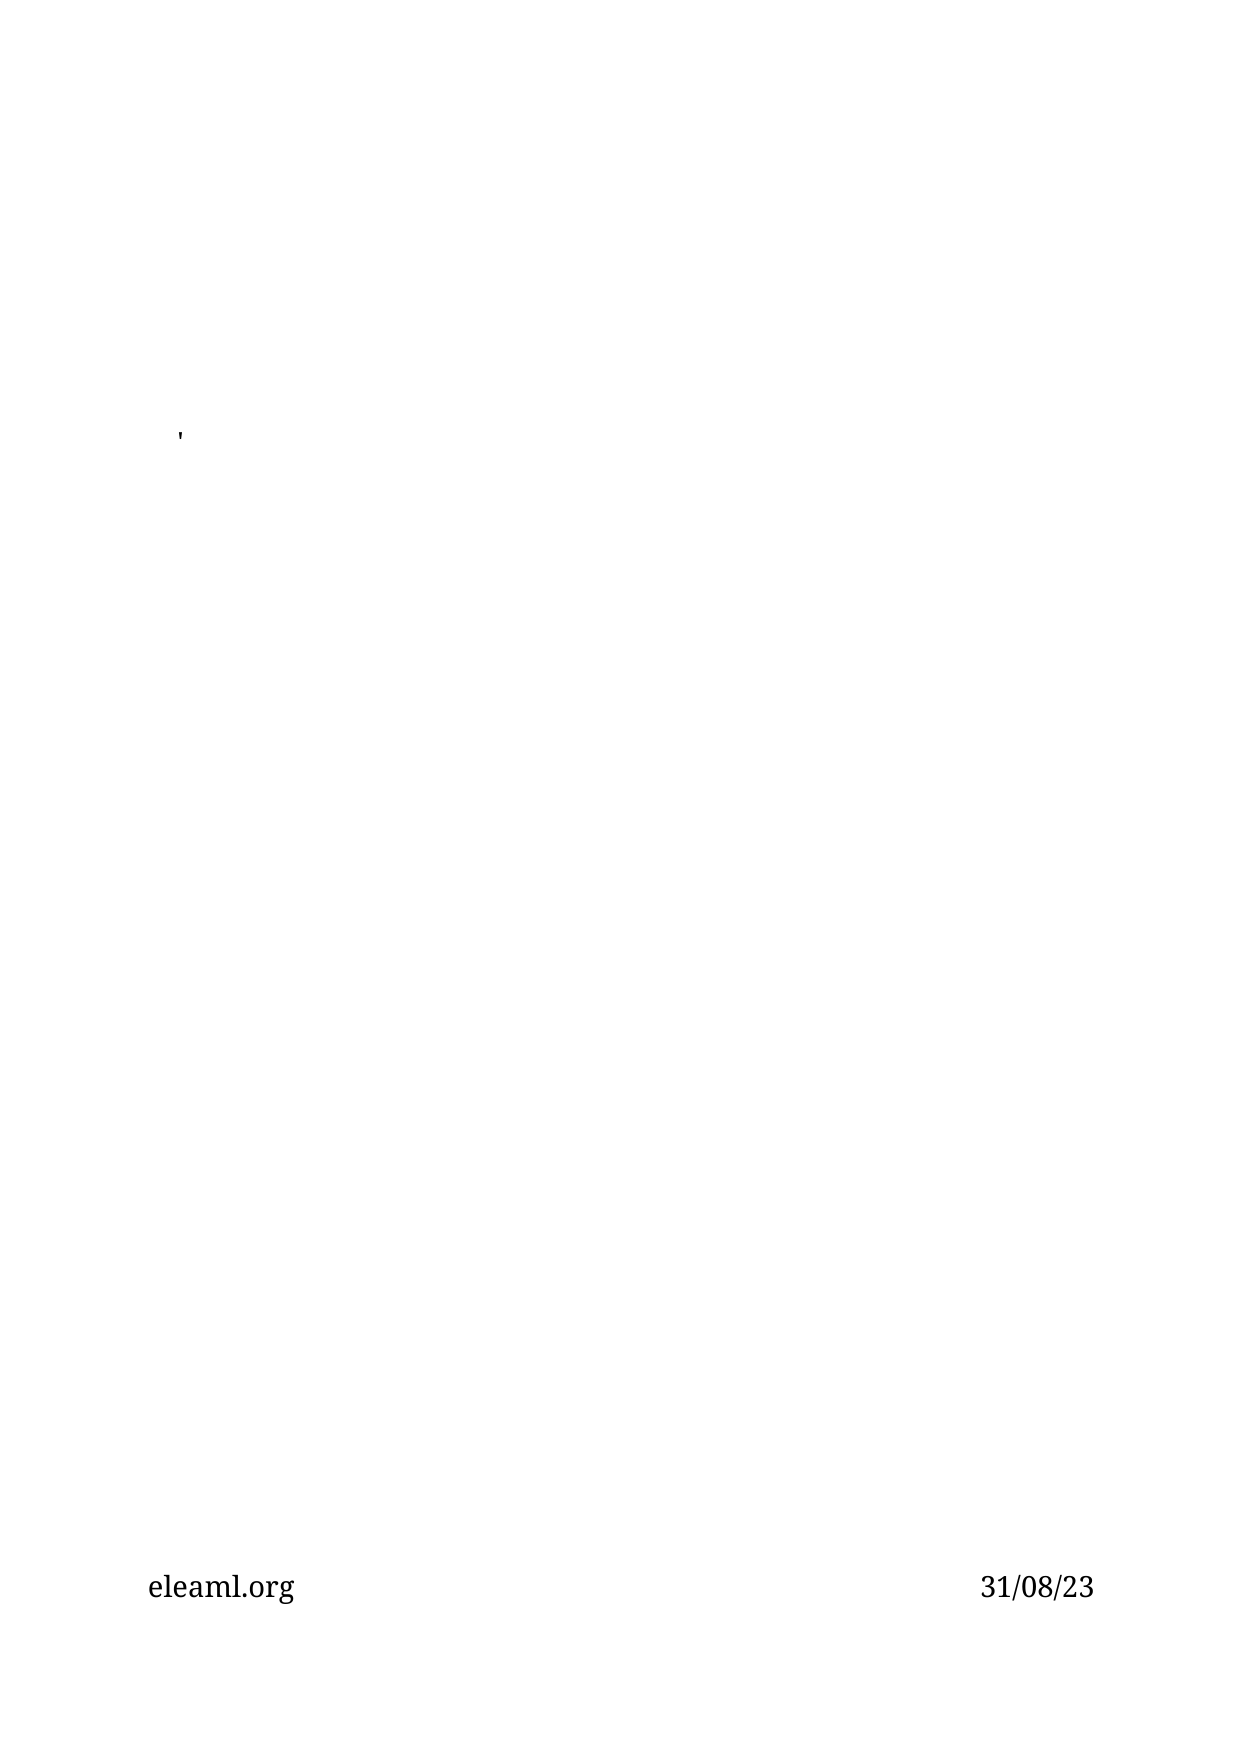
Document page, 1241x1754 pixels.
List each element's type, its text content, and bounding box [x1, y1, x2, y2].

text ' [148, 422, 1093, 462]
